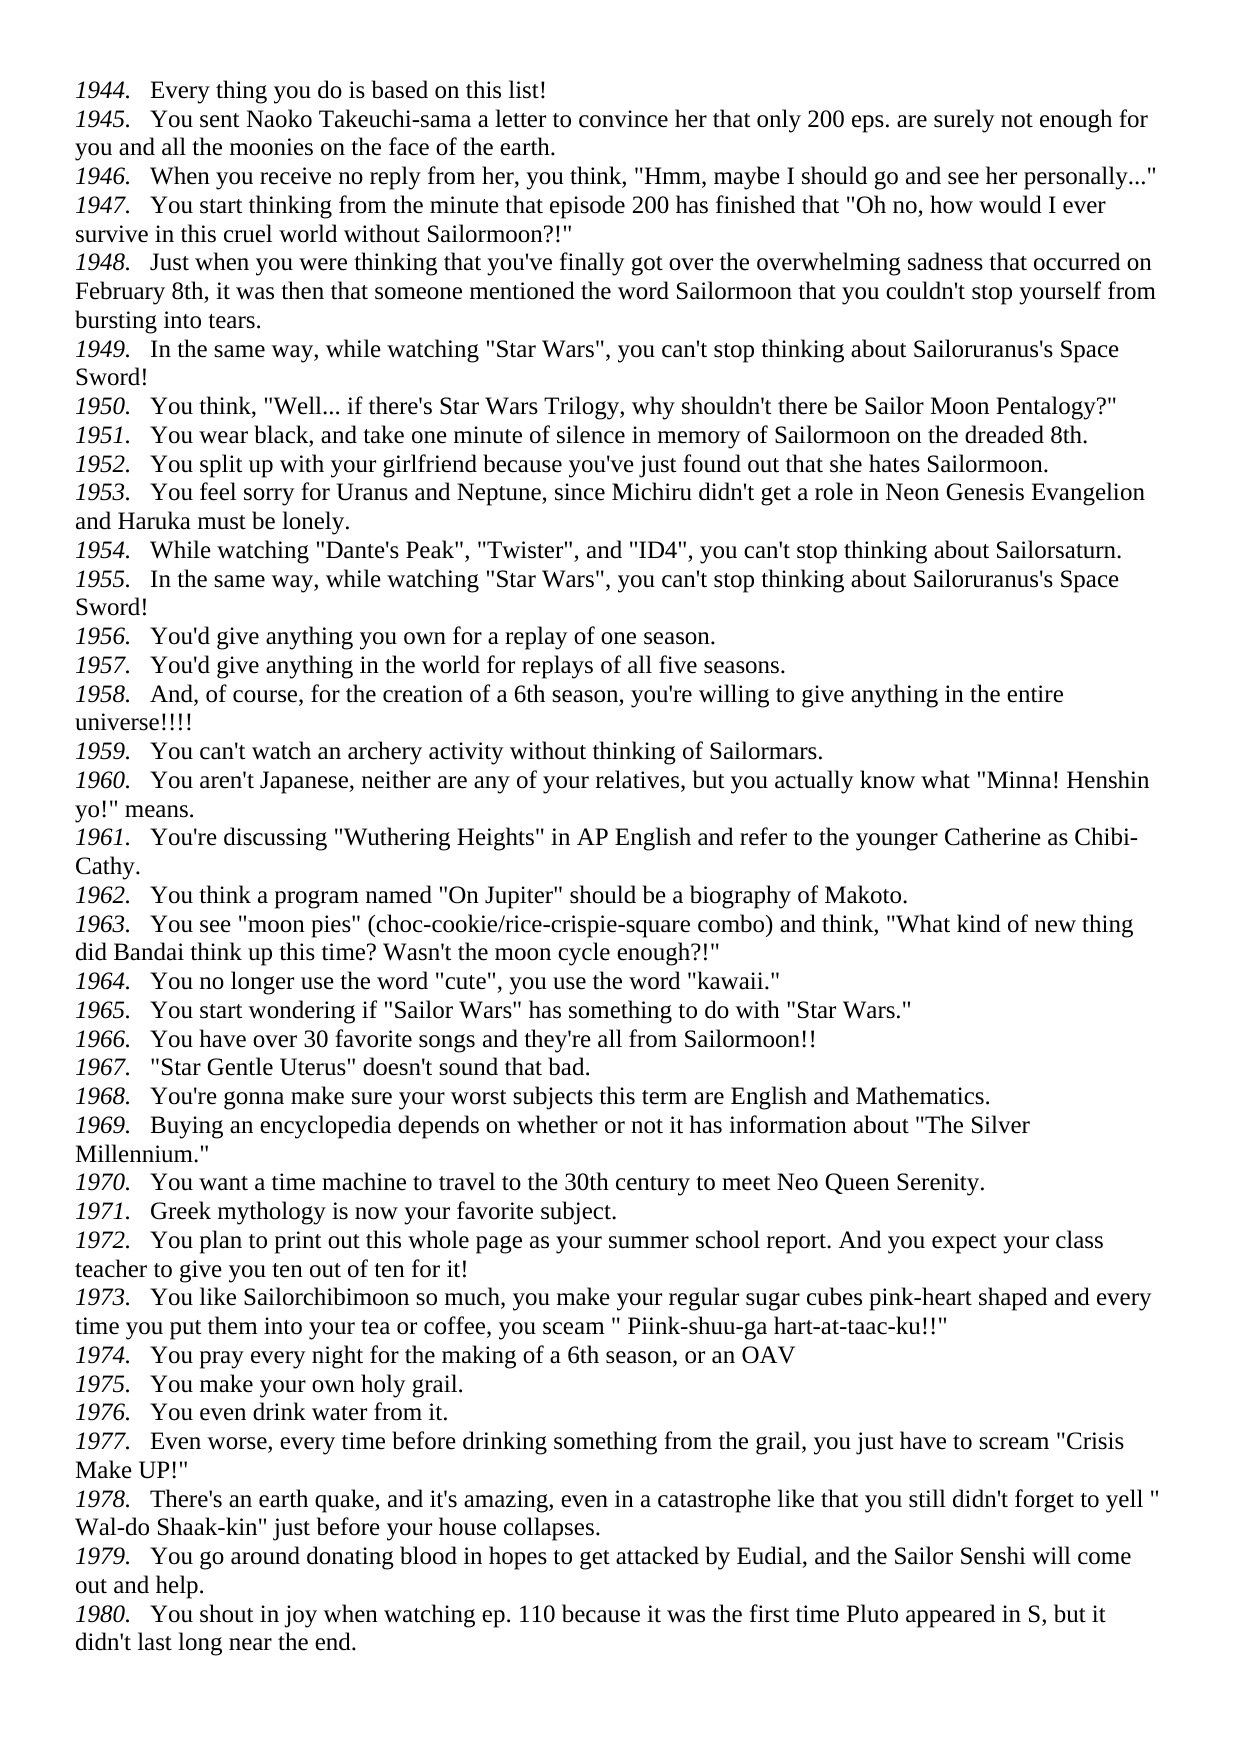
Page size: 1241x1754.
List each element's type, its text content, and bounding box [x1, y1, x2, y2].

list You want a time machine to travel to the 30th century to meet Neo Queen Serenity. [75, 1167, 1165, 1196]
list Just when you were thinking that you've finally got over the overwhelming sadness that occurred on February 8th, it was then that someone mentioned the word Sailormoon that you couldn't stop yourself from bursting into tears. [75, 247, 1165, 334]
list You go around donating blood in hopes to get attacked by Eudial, and the Sailor Senshi will come out and help. [75, 1541, 1165, 1599]
list Buying an encyclopedia depends on whether or not it has information about "The Silver Millennium." [75, 1110, 1165, 1167]
list You pray every night for the making of a 6th season, or an OAV [75, 1340, 1165, 1369]
list You see "moon pies" (choc-cookie/rice-crispie-square combo) and think, "What kind of new thing did Bandai think up this time? Wasn't the moon cycle enough?!" [75, 909, 1165, 966]
list You can't watch an archery activity without thinking of Sailormars. [75, 736, 1165, 765]
list There's an earth quake, and it's amazing, even in a catastrophe like that you still didn't forget to yell " Wal-do Shaak-kin" just before your house collapses. [75, 1484, 1165, 1541]
list When you receive no reply from her, you think, "Hmm, maybe I should go and see her personally..." [75, 161, 1165, 190]
list You start thinking from the minute that episode 200 has finished that "Oh no, how would I ever survive in this cruel world without Sailormoon?!" [75, 190, 1165, 247]
list You split up with your girlfriend because you've just found out that she hates Sailormoon. [75, 449, 1165, 477]
list You make your own holy grail. [75, 1369, 1165, 1397]
list You'd give anything you own for a replay of one season. [75, 621, 1165, 650]
list You plan to print out this whole page as your summer school report. And you expect your class teacher to give you ten out of ten for it! [75, 1225, 1165, 1282]
list You no longer use the word "cute", you use the word "kawaii." [75, 966, 1165, 995]
list You sent Naoko Takeuchi-sama a letter to convince her that only 200 eps. are surely not enough for you and all the moonies on the face of the earth. [75, 104, 1165, 161]
list You like Sailorchibimoon so much, you make your regular sugar cubes pink-heart shaped and every time you put them into your tea or coffee, you sceam " Piink-shuu-ga hart-at-taac-ku!!" [75, 1282, 1165, 1340]
list You wear black, and take one minute of silence in memory of Sailormoon on the dreaded 8th. [75, 420, 1165, 449]
list You shout in joy when watching ep. 110 because it was the first time Pluto appeared in S, but it didn't last long near the end. [75, 1599, 1165, 1656]
list You even drink water from it. [75, 1397, 1165, 1426]
list In the same way, while watching "Star Wars", you can't stop thinking about Sailoruranus's Space Sword! [75, 334, 1165, 391]
list Even worse, every time before drinking something from the grail, you just have to scream "Crisis Make UP!" [75, 1426, 1165, 1484]
list "Star Gentle Uterus" doesn't sound that bad. [75, 1052, 1165, 1081]
list You feel sorry for Uranus and Neptune, since Michiru didn't get a role in Neon Genesis Evangelion and Haruka must be lonely. [75, 477, 1165, 535]
list You're gonna make sure your worst subjects this term are English and Mathematics. [75, 1081, 1165, 1110]
list You'd give anything in the world for replays of all five seasons. [75, 650, 1165, 679]
list You think, "Well... if there's Star Wars Trilogy, why shouldn't there be Sailor Moon Pentalogy?" [75, 391, 1165, 420]
list You're discussing "Wuthering Heights" in AP English and refer to the younger Catherine as Chibi-Cathy. [75, 822, 1165, 880]
list In the same way, while watching "Star Wars", you can't stop thinking about Sailoruranus's Space Sword! [75, 564, 1165, 621]
list And, of course, for the creation of a 6th season, you're willing to give anything in the entire universe!!!! [75, 679, 1165, 736]
list You start wondering if "Sailor Wars" has something to do with "Star Wars." [75, 995, 1165, 1024]
list You think a program named "On Jupiter" should be a biography of Makoto. [75, 880, 1165, 909]
list You aren't Japanese, neither are any of your relatives, but you actually know what "Minna! Henshin yo!" means. [75, 765, 1165, 822]
list You have over 30 favorite songs and they're all from Sailormoon!! [75, 1024, 1165, 1052]
list While watching "Dante's Peak", "Twister", and "ID4", you can't stop thinking about Sailorsaturn. [75, 535, 1165, 564]
list Every thing you do is based on this list! [75, 75, 1165, 104]
list Greek mythology is now your favorite subject. [75, 1196, 1165, 1225]
